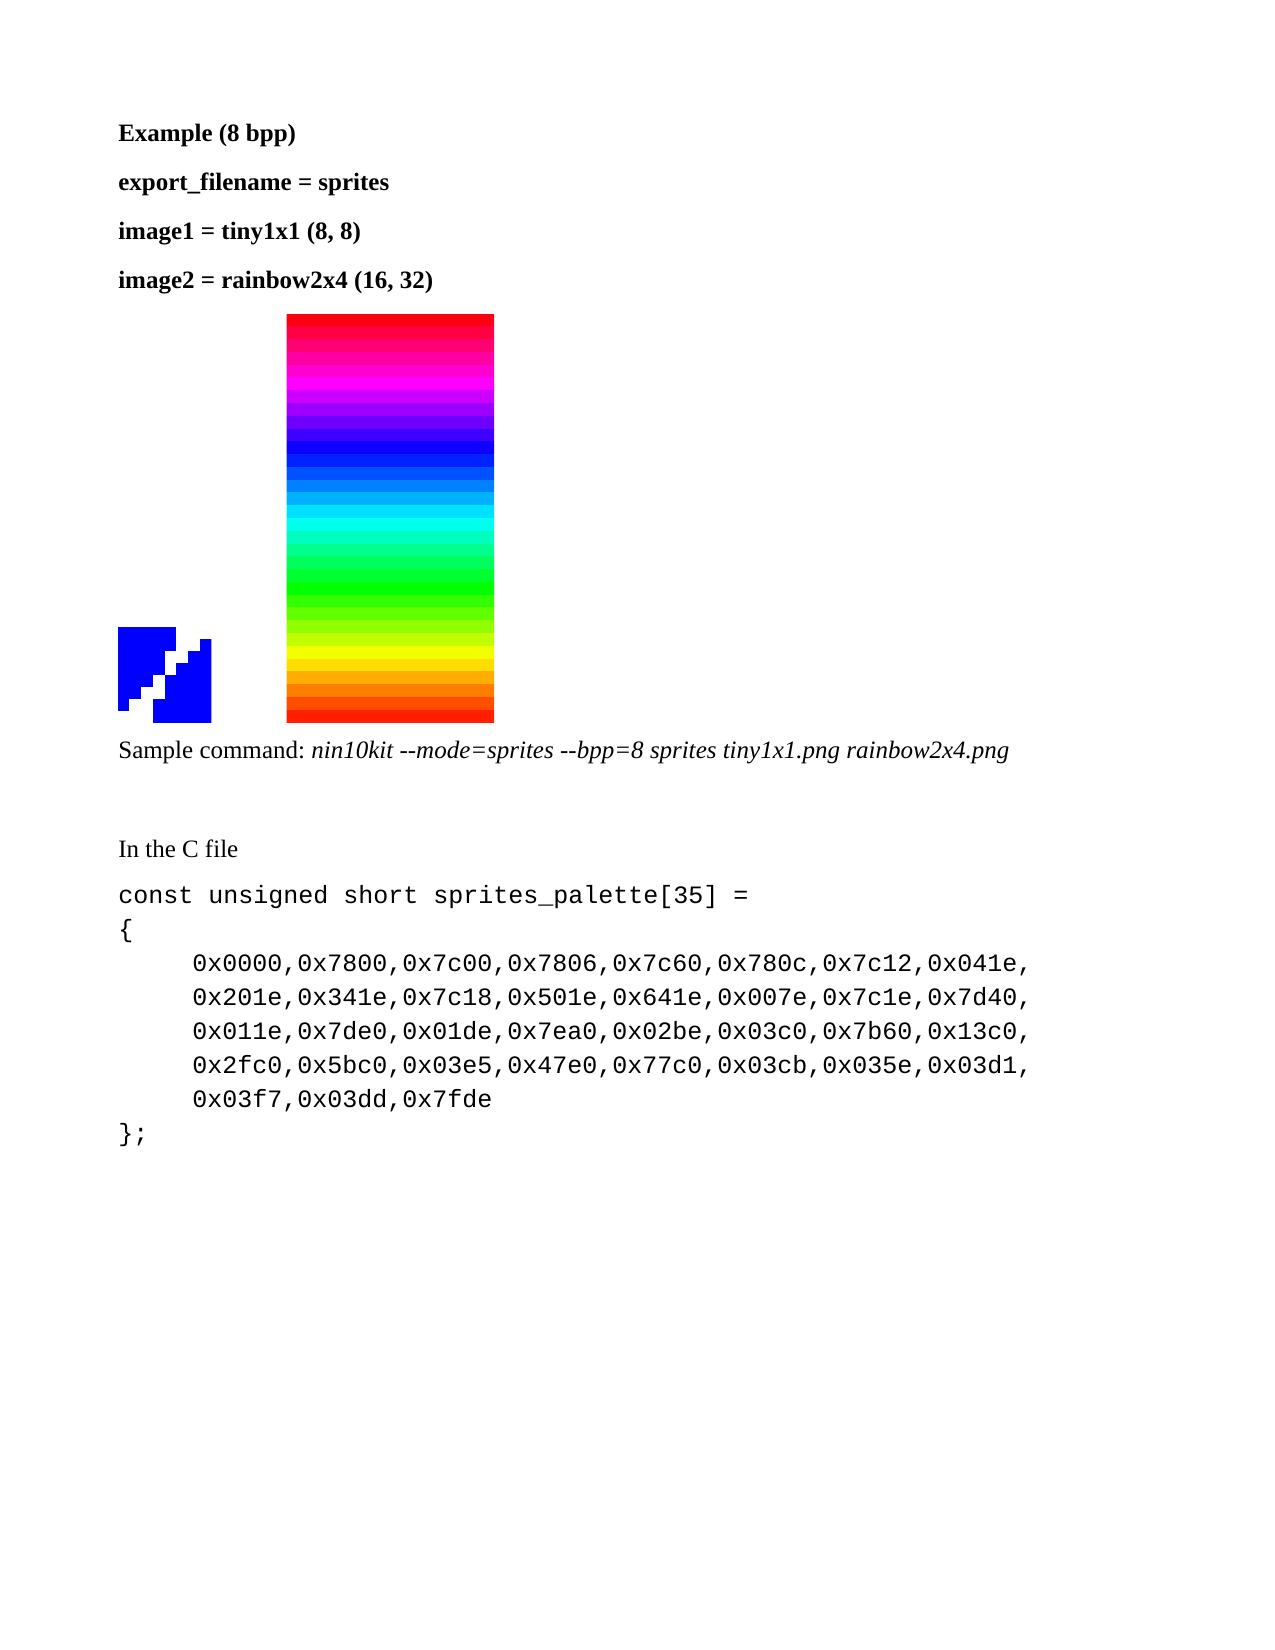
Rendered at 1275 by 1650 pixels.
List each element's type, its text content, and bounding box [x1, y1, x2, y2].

text Sample command: nin10kit --mode=sprites --bpp=8 sprites tiny1x1.png rainbow2x4.png [118, 736, 1157, 764]
text Example (8 bpp) [118, 118, 1157, 147]
picture [286, 314, 495, 491]
text 0x0000,0x7800,0x7c00,0x7806,0x7c60,0x780c,0x7c12,0x041e, [118, 951, 1157, 979]
text 0x03f7,0x03dd,0x7fde [118, 1086, 1157, 1115]
picture [286, 506, 495, 723]
text const unsigned short sprites_palette[35] = [118, 883, 1157, 911]
text 0x2fc0,0x5bc0,0x03e5,0x47e0,0x77c0,0x03cb,0x035e,0x03d1, [118, 1052, 1157, 1081]
picture [118, 627, 212, 723]
text 0x201e,0x341e,0x7c18,0x501e,0x641e,0x007e,0x7c1e,0x7d40, [118, 984, 1157, 1013]
text export_filename = sprites [118, 167, 1157, 196]
text In the C file [118, 834, 1157, 862]
text image1 = tiny1x1 (8, 8) [118, 216, 1157, 245]
text 0x011e,0x7de0,0x01de,0x7ea0,0x02be,0x03c0,0x7b60,0x13c0, [118, 1018, 1157, 1047]
text }; [118, 1120, 1157, 1149]
text image2 = rainbow2x4 (16, 32) [118, 265, 1157, 294]
text { [118, 917, 1157, 945]
